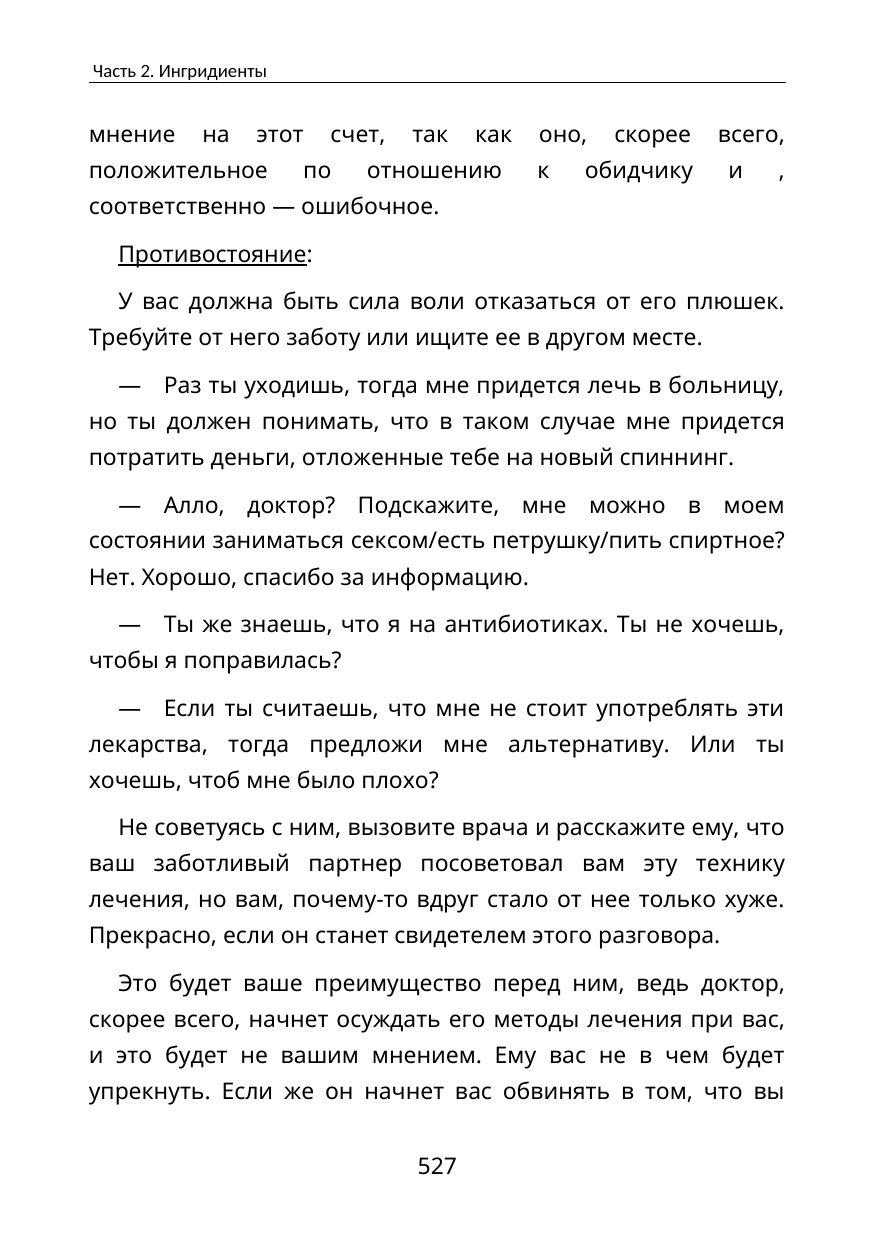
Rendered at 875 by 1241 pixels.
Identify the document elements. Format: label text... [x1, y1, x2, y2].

list Раз ты уходишь, тогда мне придется лечь в больницу, но ты должен понимать, что в таком случае мне придется потратить деньги, отложенные тебе на новый спиннинг. [88, 369, 786, 472]
list Алло, доктор? Подскажите, мне можно в моем состоянии заниматься сексом/есть петрушку/пить спиртное? Нет. Хорошо, спасибо за информацию. [88, 488, 786, 592]
text Не советуясь с ним, вызовите врача и расскажите ему, что ваш заботливый партнер посоветовал вам эту технику лечения, но вам, почему-то вдруг стало от нее только хуже. Прекрасно, если он станет свидетелем этого разговора. [88, 811, 786, 950]
list Ты же знаешь, что я на антибиотиках. Ты не хочешь, чтобы я поправилась? [88, 608, 786, 675]
text У вас должна быть сила воли отказаться от его плюшек. Требуйте от него заботу или ищите ее в другом месте. [88, 285, 786, 352]
text мнение на этот счет, так как оно, скорее всего, положительное по отношению к обидчику и , соответственно — ошибочное. [88, 118, 786, 221]
text Противостояние: [88, 238, 786, 269]
text Это будет ваше преимущество перед ним, ведь доктор, скорее всего, начнет осуждать его методы лечения при вас, и это будет не вашим мнением. Ему вас не в чем будет упрекнуть. Если же он начнет вас обвинять в том, что вы [88, 967, 786, 1106]
list Если ты считаешь, что мне не стоит употреблять эти лекарства, тогда предложи мне альтернативу. Или ты хочешь, чтоб мне было плохо? [88, 692, 786, 795]
